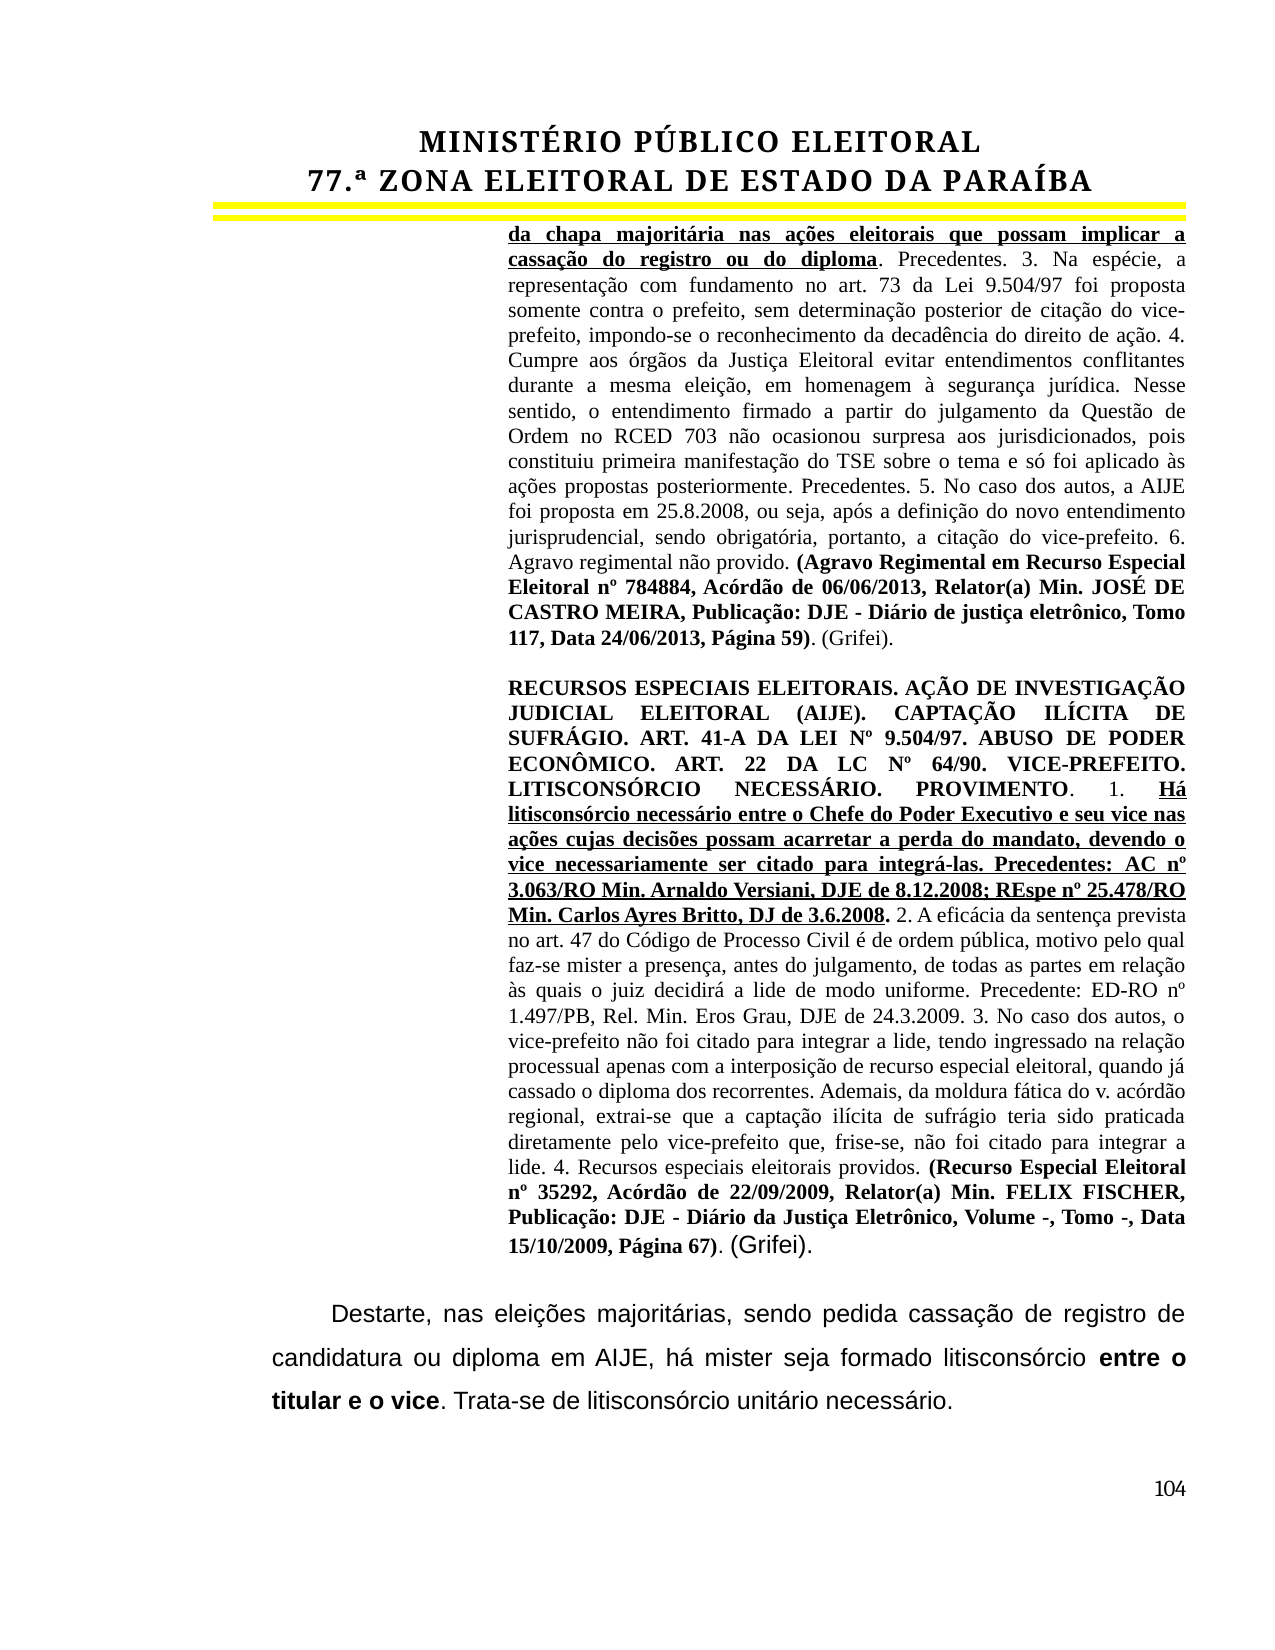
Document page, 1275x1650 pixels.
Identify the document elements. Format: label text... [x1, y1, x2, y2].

text Destarte, nas eleições majoritárias, sendo pedida cassação de registro de candidatura ou diploma em AIJE, há mister seja formado litisconsórcio entre o titular e o vice. Trata-se de litisconsórcio unitário necessário. [272, 1299, 1186, 1414]
text RECURSOS ESPECIAIS ELEITORAIS. AÇÃO DE INVESTIGAÇÃO JUDICIAL ELEITORAL (AIJE). CAPTAÇÃO ILÍCITA DE SUFRÁGIO. ART. 41-A DA LEI Nº 9.504/97. ABUSO DE PODER ECONÔMICO. ART. 22 DA LC Nº 64/90. VICE-PREFEITO. LITISCONSÓRCIO NECESSÁRIO. PROVIMENTO. 1. Há litisconsórcio necessário entre o Chefe do Poder Executivo e seu vice nas [508, 675, 1186, 823]
text Min. Carlos Ayres Britto, DJ de 3.6.2008. 2. A eficácia da sentença prevista no art. 47 do Código de Processo Civil é de ordem pública, motivo pelo qual faz-se mister a presença, antes do julgamento, de todas as partes em relação às quais o juiz decidirá a lide de modo uniforme. Precedente: ED-RO nº 1.497/PB, Rel. Min. Eros Grau, DJE de 24.3.2009. 3. No caso dos autos, o vice-prefeito não foi citado para integrar a lide, tendo ingressado na relação processual apenas com a interposição de recurso especial eleitoral, quando já cassado o diploma dos recorrentes. Ademais, da moldura fática do v. acórdão regional, extrai-se que a captação ilícita de sufrágio teria sido praticada diretamente pelo vice-prefeito que, frise-se, não foi citado para integrar a lide. 4. Recursos especiais eleitorais providos. (Recurso Especial Eleitoral nº 35292, Acórdão de 22/09/2009, Relator(a) Min. FELIX FISCHER, Publicação: DJE - Diário da Justiça Eletrônico, Volume -, Tomo -, Data 15/10/2009, Página 67). (Grifei). [508, 900, 1186, 1258]
text 3.063/RO Min. Arnaldo Versiani, DJE de 8.12.2008; REspe nº 25.478/RO [508, 874, 1186, 898]
text ações cujas decisões possam acarretar a perda do mandato, devendo o [508, 824, 1186, 848]
text da chapa majoritária nas ações eleitorais que possam implicar a [508, 221, 1186, 243]
text cassação do registro ou do diploma. Precedentes. 3. Na espécie, a representação com fundamento no art. 73 da Lei 9.504/97 foi proposta somente contra o prefeito, sem determinação posterior de citação do vice-prefeito, impondo-se o reconhecimento da decadência do direito de ação. 4. Cumpre aos órgãos da Justiça Eleitoral evitar entendimentos conflitantes durante a mesma eleição, em homenagem à segurança jurídica. Nesse sentido, o entendimento firmado a partir do julgamento da Questão de Ordem no RCED 703 não ocasionou surpresa aos jurisdicionados, pois constituiu primeira manifestação do TSE sobre o tema e só foi aplicado às ações propostas posteriormente. Precedentes. 5. No caso dos autos, a AIJE foi proposta em 25.8.2008, ou seja, após a definição do novo entendimento jurisprudencial, sendo obrigatória, portanto, a citação do vice-prefeito. 6. Agravo regimental não provido. (Agravo Regimental em Recurso Especial Eleitoral nº 784884, Acórdão de 06/06/2013, Relator(a) Min. JOSÉ DE CASTRO MEIRA, Publicação: DJE - Diário de justiça eletrônico, Tomo 117, Data 24/06/2013, Página 59). (Grifei). [508, 244, 1186, 650]
text vice necessariamente ser citado para integrá-las. Precedentes: AC nº [508, 849, 1186, 873]
